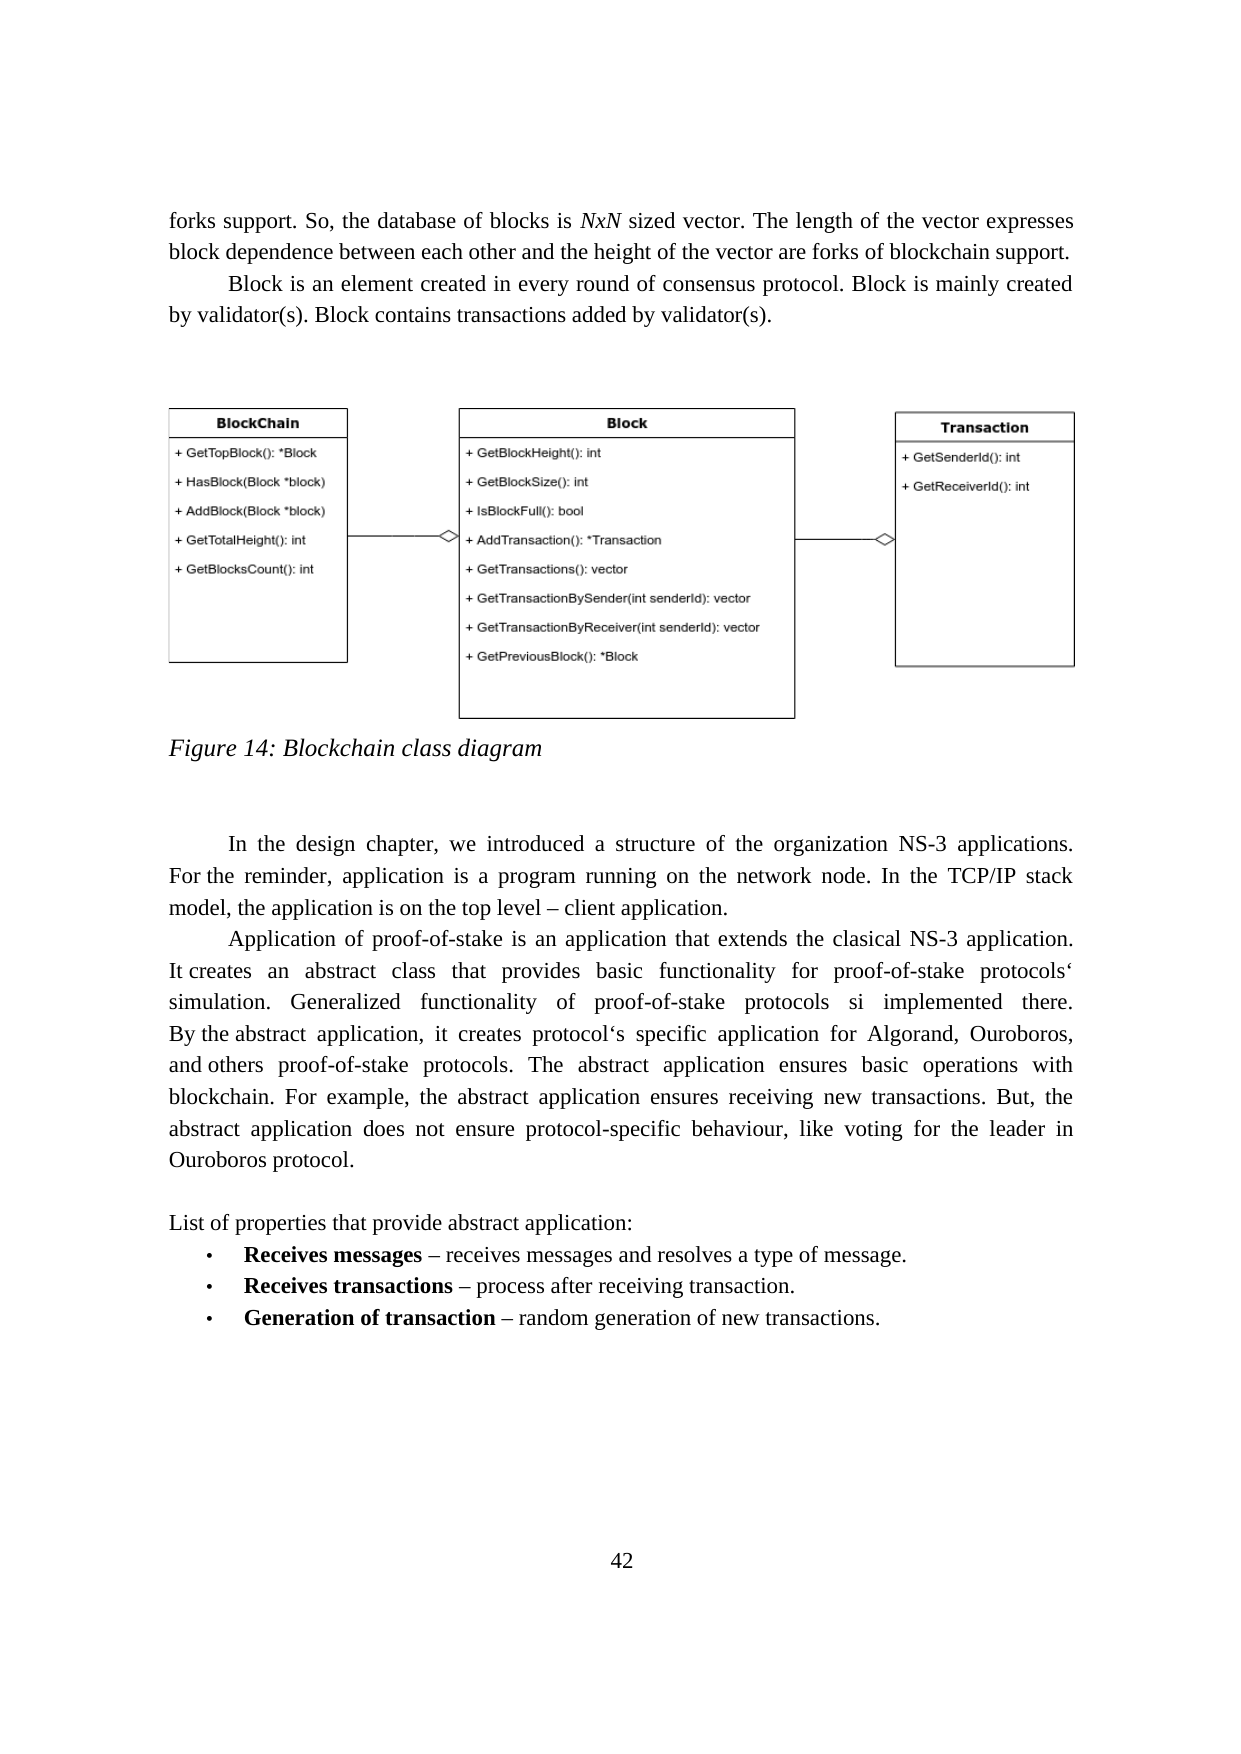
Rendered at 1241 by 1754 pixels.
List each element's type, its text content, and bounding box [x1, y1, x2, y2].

text In the design chapter, we introduced a structure of the organization NS-3 applications. For the reminder, application is a program running on the network node. In the TCP/IP stack model, the application is on the top level – client application. [169, 831, 1075, 920]
text Figure 14: Blockchain class diagram [169, 719, 1075, 762]
list Generation of transaction – random generation of new transactions. [206, 1304, 1075, 1330]
text forks support. So, the database of blocks is NxN sized vector. The length of the vector expresses block dependence between each other and the height of the vector are forks of blockchain support. [169, 207, 1075, 264]
list Receives messages – receives messages and resolves a type of message. [206, 1241, 1075, 1267]
text Application of proof-of-stake is an application that extends the clasical NS-3 application. It creates an abstract class that provides basic functionality for proof-of-stake protocols‘ simulation. Generalized functionality of proof-of-stake protocols si implemented there. By the abstract application, it creates protocol‘s specific application for Algorand, Ouroboros, and others proof-of-stake protocols. The abstract application ensures basic operations with blockchain. For example, the abstract application ensures receiving new transactions. But, the abstract application does not ensure protocol-specific behaviour, like voting for the leader in Ouroboros protocol. [169, 925, 1075, 1172]
list Receives transactions – process after receiving transaction. [206, 1272, 1075, 1299]
text List of properties that provide abstract application: [169, 1209, 1075, 1236]
picture [168, 408, 1075, 719]
text Block is an element created in every round of consensus protocol. Block is mainly created by validator(s). Block contains transactions added by validator(s). [169, 270, 1075, 328]
